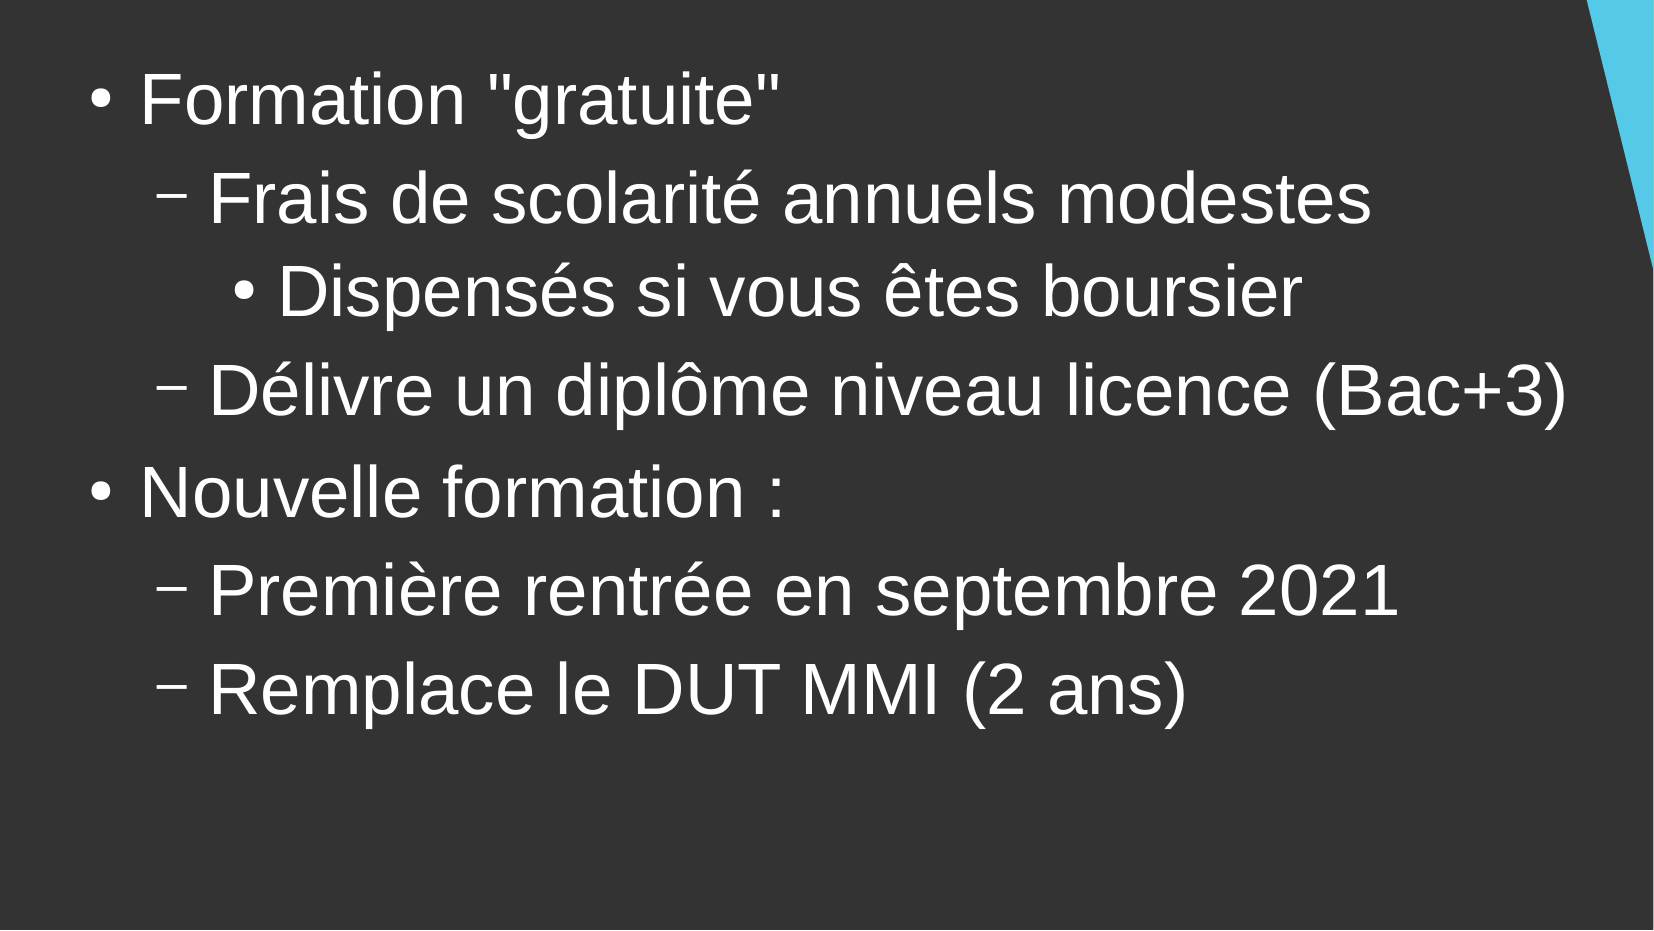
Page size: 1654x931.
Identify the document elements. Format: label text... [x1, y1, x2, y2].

list Formation "gratuite" Frais de scolarité annuels modestes Dispensés si vous êtes boursier Délivre un diplôme niveau licence (Bac+3) Nouvelle formation : Première rentrée en septembre 2021 Remplace le DUT MMI (2 ans) [70, 59, 1642, 733]
text_box [1586, 0, 1654, 273]
